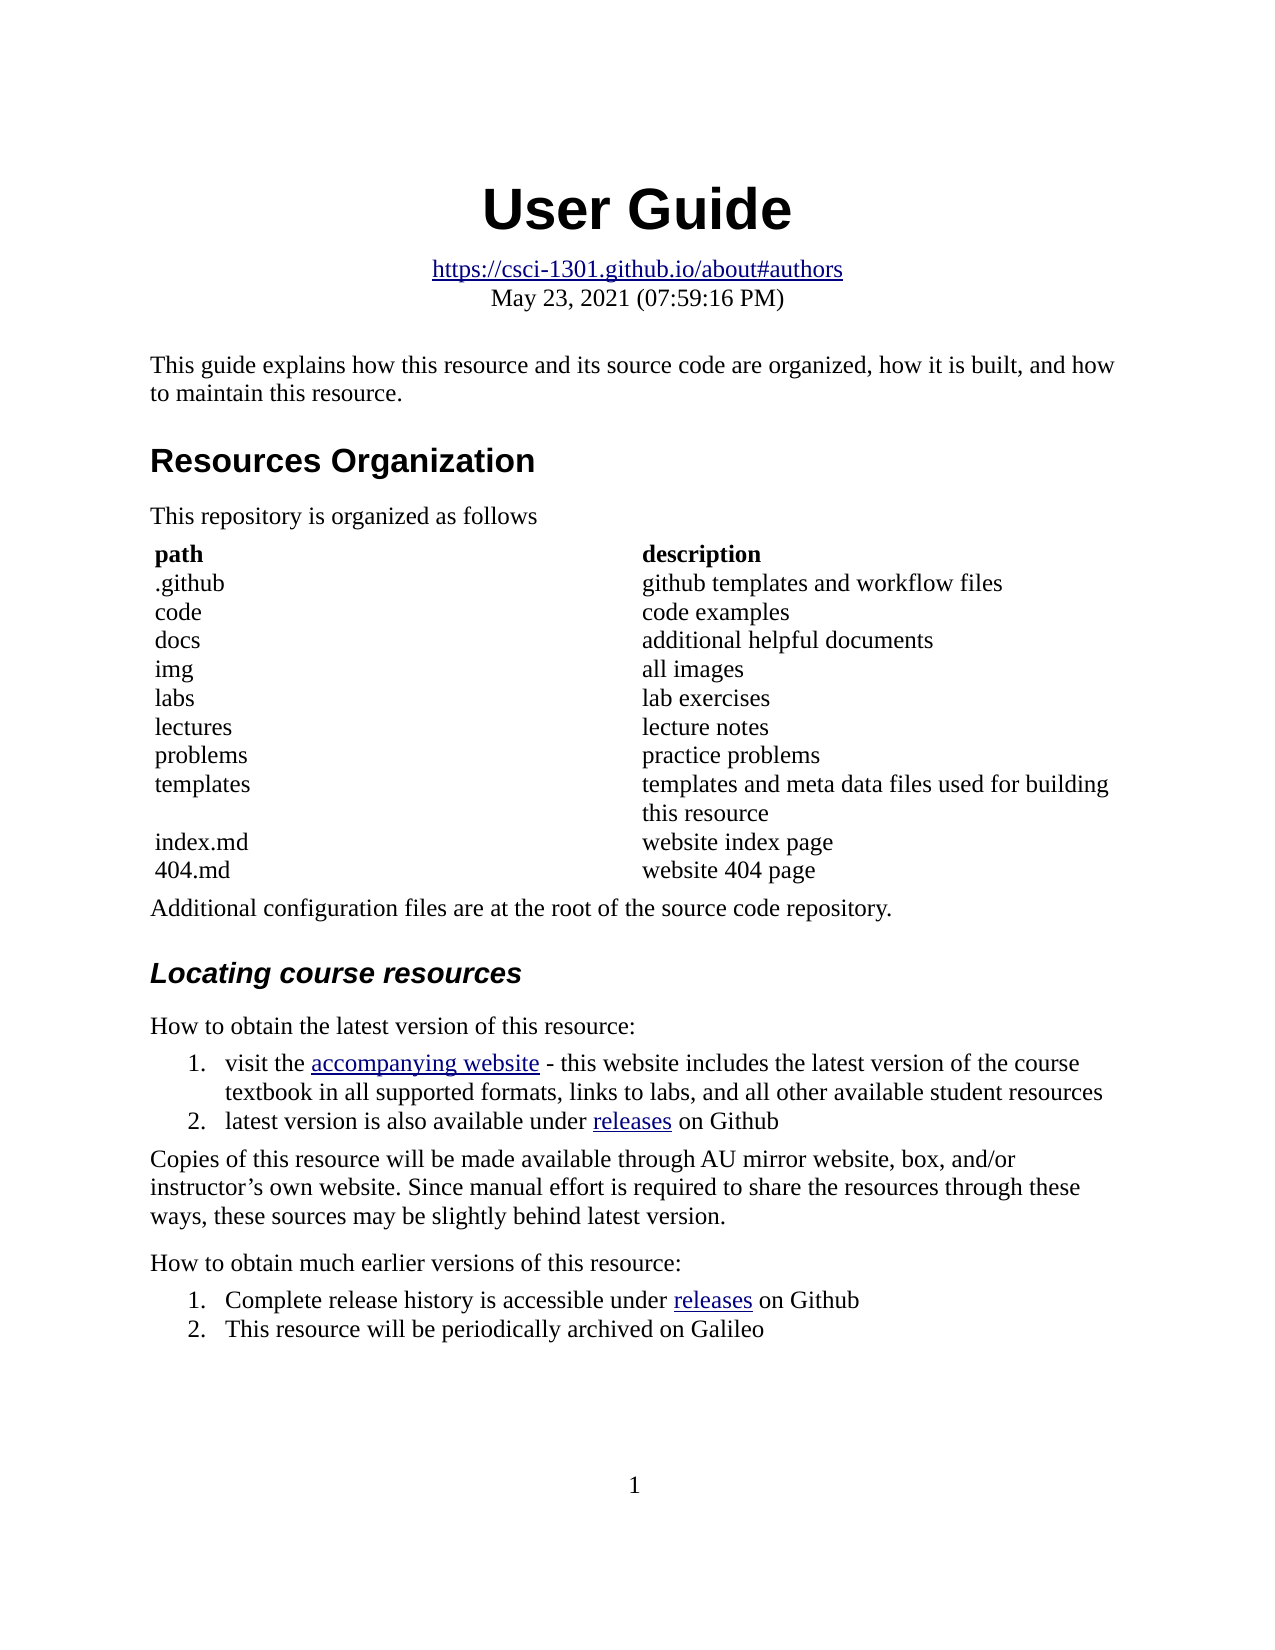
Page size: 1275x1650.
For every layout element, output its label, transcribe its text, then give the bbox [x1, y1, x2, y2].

list This resource will be periodically archived on Galileo [187, 1314, 1125, 1343]
text Additional configuration files are at the root of the source code repository. [150, 893, 1125, 922]
table_cell .github [150, 568, 637, 597]
text May 23, 2021 (07:59:16 PM) [150, 283, 1125, 312]
text Copies of this resource will be made available through AU mirror website, box, and/or instructor’s own website. Since manual effort is required to share the resources through these ways, these sources may be slightly behind latest version. [150, 1144, 1125, 1230]
table_header path [150, 539, 637, 568]
table_cell img [150, 654, 637, 683]
table_cell docs [150, 625, 637, 654]
list visit the accompanying website - this website includes the latest version of the course textbook in all supported formats, links to labs, and all other available student resources [187, 1048, 1125, 1106]
table_cell lecture notes [638, 712, 1125, 740]
text This guide explains how this resource and its source code are organized, how it is built, and how to maintain this resource. [150, 350, 1125, 407]
table_cell website 404 page [638, 855, 1125, 884]
table_cell templates and meta data files used for building this resource [638, 769, 1125, 827]
table_cell website index page [638, 827, 1125, 855]
list latest version is also available under releases on Github [187, 1106, 1125, 1135]
table_cell lectures [150, 712, 637, 740]
subtitle Resources Organization [150, 441, 1125, 480]
table_cell github templates and workflow files [638, 568, 1125, 597]
table_cell all images [638, 654, 1125, 683]
text This repository is organized as follows [150, 501, 1125, 530]
table_cell templates [150, 769, 637, 827]
text https://csci-1301.github.io/about#authors [150, 254, 1125, 283]
table_header description [638, 539, 1125, 568]
table_cell index.md [150, 827, 637, 855]
table_cell lab exercises [638, 683, 1125, 712]
title User Guide [150, 175, 1125, 242]
table_cell additional helpful documents [638, 625, 1125, 654]
table_cell code examples [638, 597, 1125, 625]
table_cell problems [150, 740, 637, 769]
table_cell 404.md [150, 855, 637, 884]
text How to obtain the latest version of this resource: [150, 1011, 1125, 1039]
text How to obtain much earlier versions of this resource: [150, 1248, 1125, 1277]
subtitle Locating course resources [150, 956, 1125, 989]
table_cell code [150, 597, 637, 625]
table_cell practice problems [638, 740, 1125, 769]
table_cell labs [150, 683, 637, 712]
list Complete release history is accessible under releases on Github [187, 1286, 1125, 1314]
